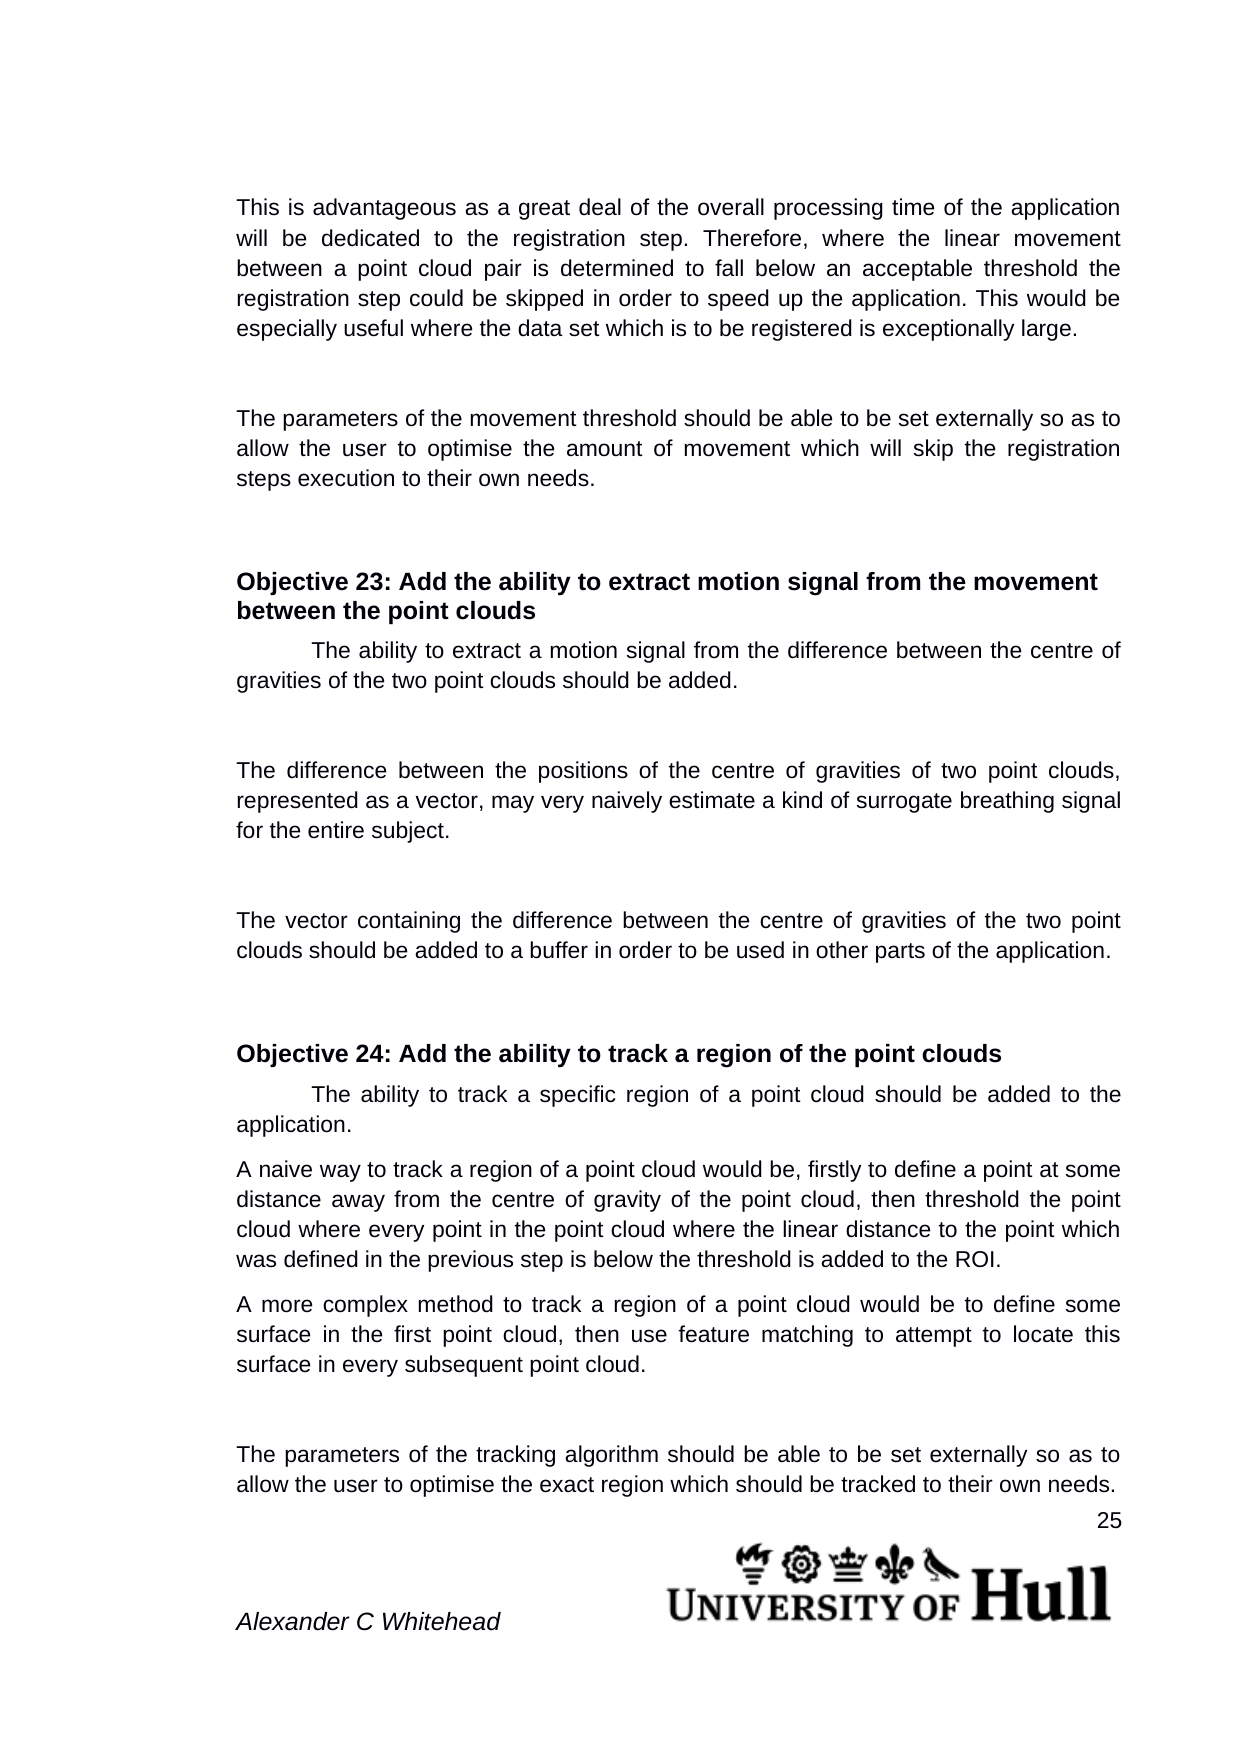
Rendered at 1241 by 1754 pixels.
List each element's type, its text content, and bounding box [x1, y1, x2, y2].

text The parameters of the tracking algorithm should be able to be set externally so as to allow the user to optimise the exact region which should be tracked to their own needs. [236, 1441, 1122, 1498]
text The vector containing the difference between the centre of gravities of the two point clouds should be added to a buffer in order to be used in other parts of the application. [236, 907, 1122, 964]
picture [660, 1533, 1120, 1631]
text This is advantageous as a great deal of the overall processing time of the application will be dedicated to the registration step. Therefore, where the linear movement between a point cloud pair is determined to fall below an acceptable threshold the registration step could be skipped in order to speed up the application. This would be especially useful where the data set which is to be registered is exceptionally large. [236, 194, 1122, 342]
text The ability to extract a motion signal from the difference between the centre of gravities of the two point clouds should be added. [236, 637, 1122, 694]
text The difference between the positions of the centre of gravities of two point clouds, represented as a vector, may very naively estimate a kind of surrogate breathing signal for the entire subject. [236, 757, 1122, 844]
text A naive way to track a region of a point cloud would be, firstly to define a point at some distance away from the centre of gravity of the point cloud, then threshold the point cloud where every point in the point cloud where the linear distance to the point which was defined in the previous step is below the threshold is added to the ROI. [236, 1156, 1122, 1273]
text A more complex method to track a region of a point cloud would be to define some surface in the first point cloud, then use feature matching to attempt to locate this surface in every subsequent point cloud. [236, 1291, 1122, 1378]
subtitle Objective 24: Add the ability to track a region of the point clouds [236, 1039, 1122, 1068]
subtitle Objective 23: Add the ability to extract motion signal from the movement between the point clouds [236, 567, 1122, 625]
text The parameters of the movement threshold should be able to be set externally so as to allow the user to optimise the amount of movement which will skip the registration steps execution to their own needs. [236, 405, 1122, 492]
text The ability to track a specific region of a point cloud should be added to the application. [236, 1081, 1122, 1137]
